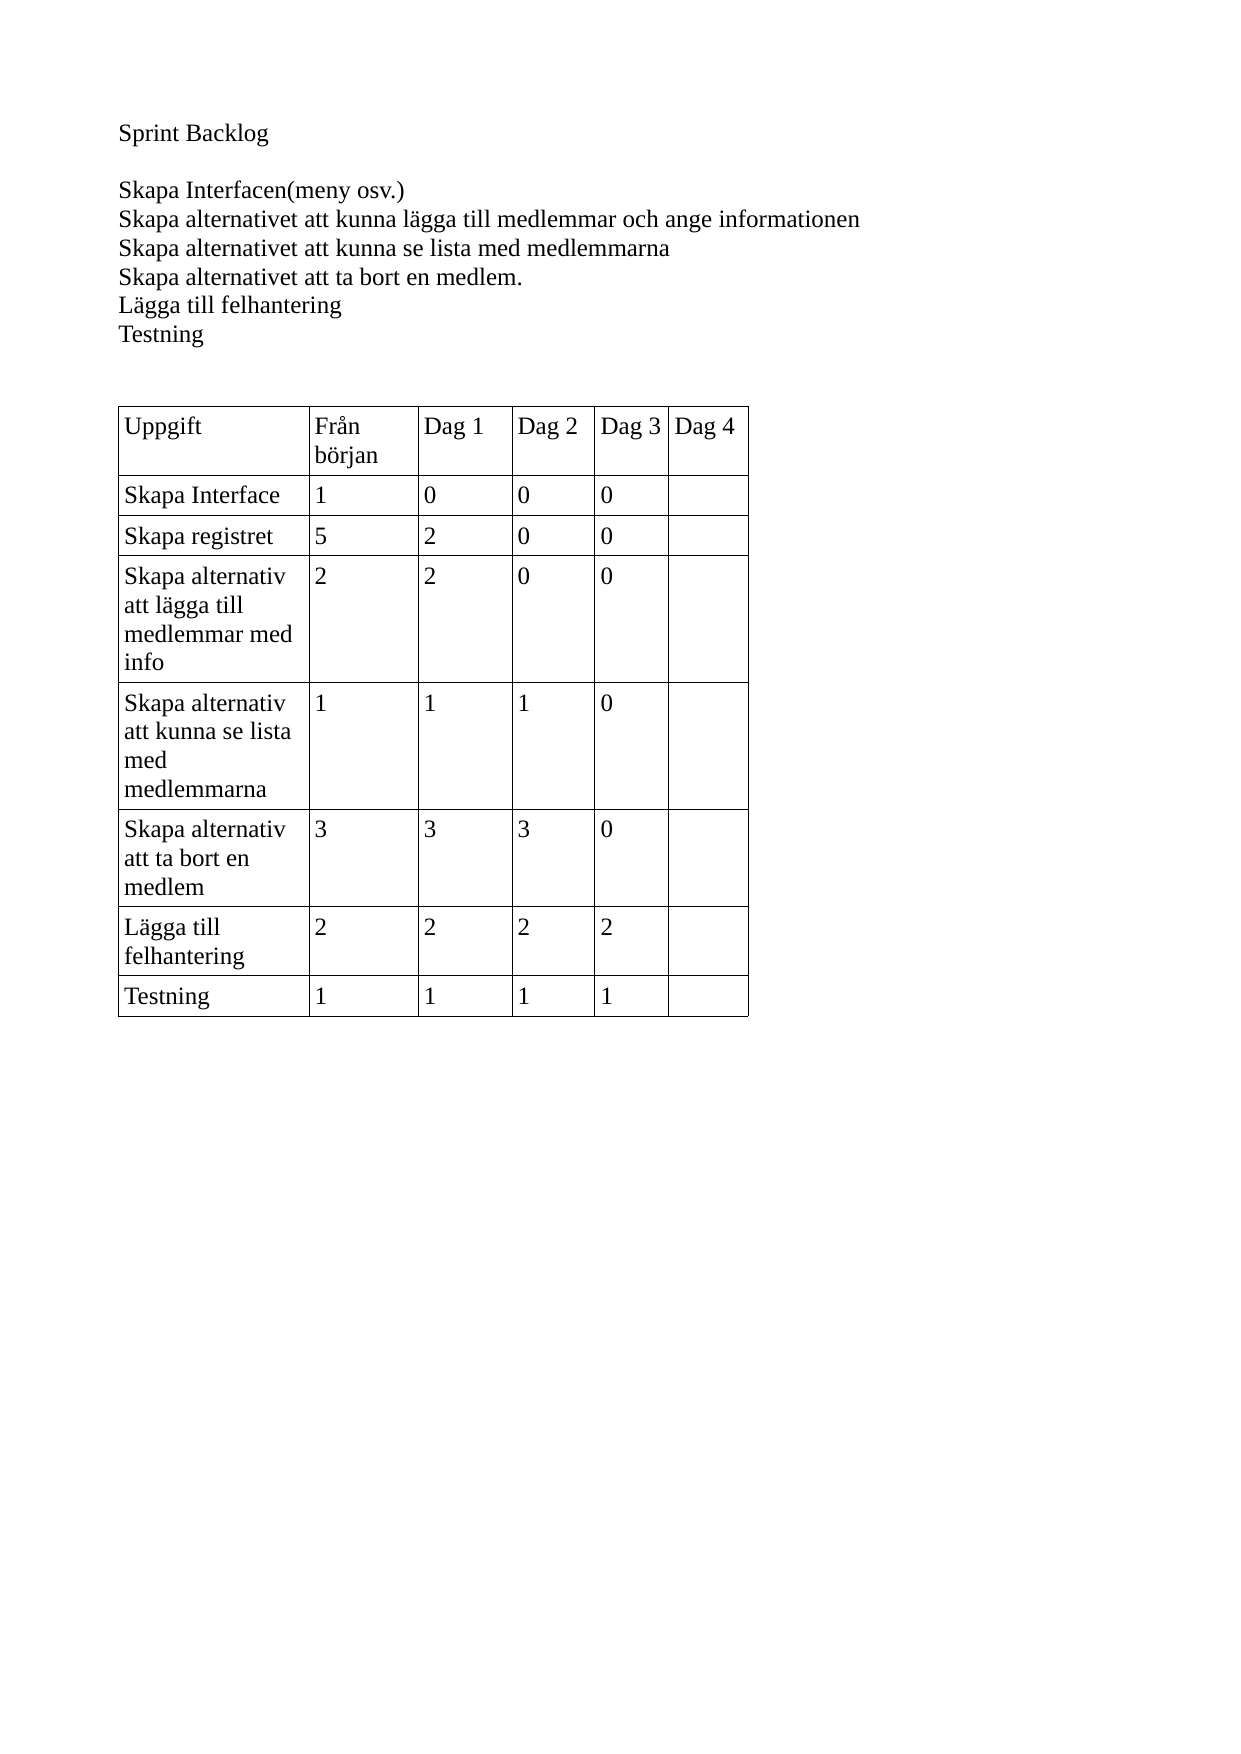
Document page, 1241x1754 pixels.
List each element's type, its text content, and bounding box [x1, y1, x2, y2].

table_cell 0 [595, 810, 668, 906]
table_cell 0 [513, 476, 594, 515]
table_header Dag 2 [513, 407, 594, 475]
table_cell 0 [595, 683, 668, 808]
text Skapa Interfacen(meny osv.) [118, 176, 1122, 204]
table_cell 0 [513, 556, 594, 682]
table_header Dag 3 [595, 407, 668, 475]
table_cell Skapa alternativ att kunna se lista med medlemmarna [119, 683, 309, 808]
text Testning [118, 319, 1122, 348]
table_cell 0 [595, 476, 668, 515]
table_cell Skapa Interface [119, 476, 309, 515]
table_cell Skapa alternativ att lägga till medlemmar med info [119, 556, 309, 682]
table_cell Skapa alternativ att ta bort en medlem [119, 810, 309, 906]
table_cell 5 [310, 516, 418, 555]
table_cell 1 [310, 976, 418, 1016]
text Skapa alternativet att kunna lägga till medlemmar och ange informationen [118, 204, 1122, 233]
text Lägga till felhantering [118, 291, 1122, 319]
table_cell 2 [419, 516, 512, 555]
table_cell 2 [595, 907, 668, 975]
table_cell 2 [419, 556, 512, 682]
table_cell [669, 476, 748, 515]
table_cell 1 [310, 683, 418, 808]
table_cell 1 [513, 683, 594, 808]
table_cell 1 [419, 683, 512, 808]
table_cell 3 [419, 810, 512, 906]
text Sprint Backlog [118, 118, 1122, 147]
table_cell [669, 683, 748, 808]
table_header Från början [310, 407, 418, 475]
text Skapa alternativet att kunna se lista med medlemmarna [118, 233, 1122, 262]
table_cell Skapa registret [119, 516, 309, 555]
table_cell [669, 976, 748, 1016]
table_cell 2 [310, 907, 418, 975]
table_cell Lägga till felhantering [119, 907, 309, 975]
table_cell 1 [513, 976, 594, 1016]
table_cell [669, 810, 748, 906]
table_cell [669, 556, 748, 682]
table_header Dag 1 [419, 407, 512, 475]
table_cell 3 [513, 810, 594, 906]
table_cell 1 [310, 476, 418, 515]
table_cell 2 [310, 556, 418, 682]
table_cell 1 [595, 976, 668, 1016]
table_cell 1 [419, 976, 512, 1016]
table_header Dag 4 [669, 407, 748, 475]
table_cell 0 [595, 516, 668, 555]
table_cell 0 [513, 516, 594, 555]
table_cell [669, 516, 748, 555]
text Skapa alternativet att ta bort en medlem. [118, 262, 1122, 291]
table_header Uppgift [119, 407, 309, 475]
table_cell Testning [119, 976, 309, 1016]
table_cell 0 [419, 476, 512, 515]
table_cell 3 [310, 810, 418, 906]
table_cell 2 [513, 907, 594, 975]
table_cell 2 [419, 907, 512, 975]
table_cell 0 [595, 556, 668, 682]
table_cell [669, 907, 748, 975]
